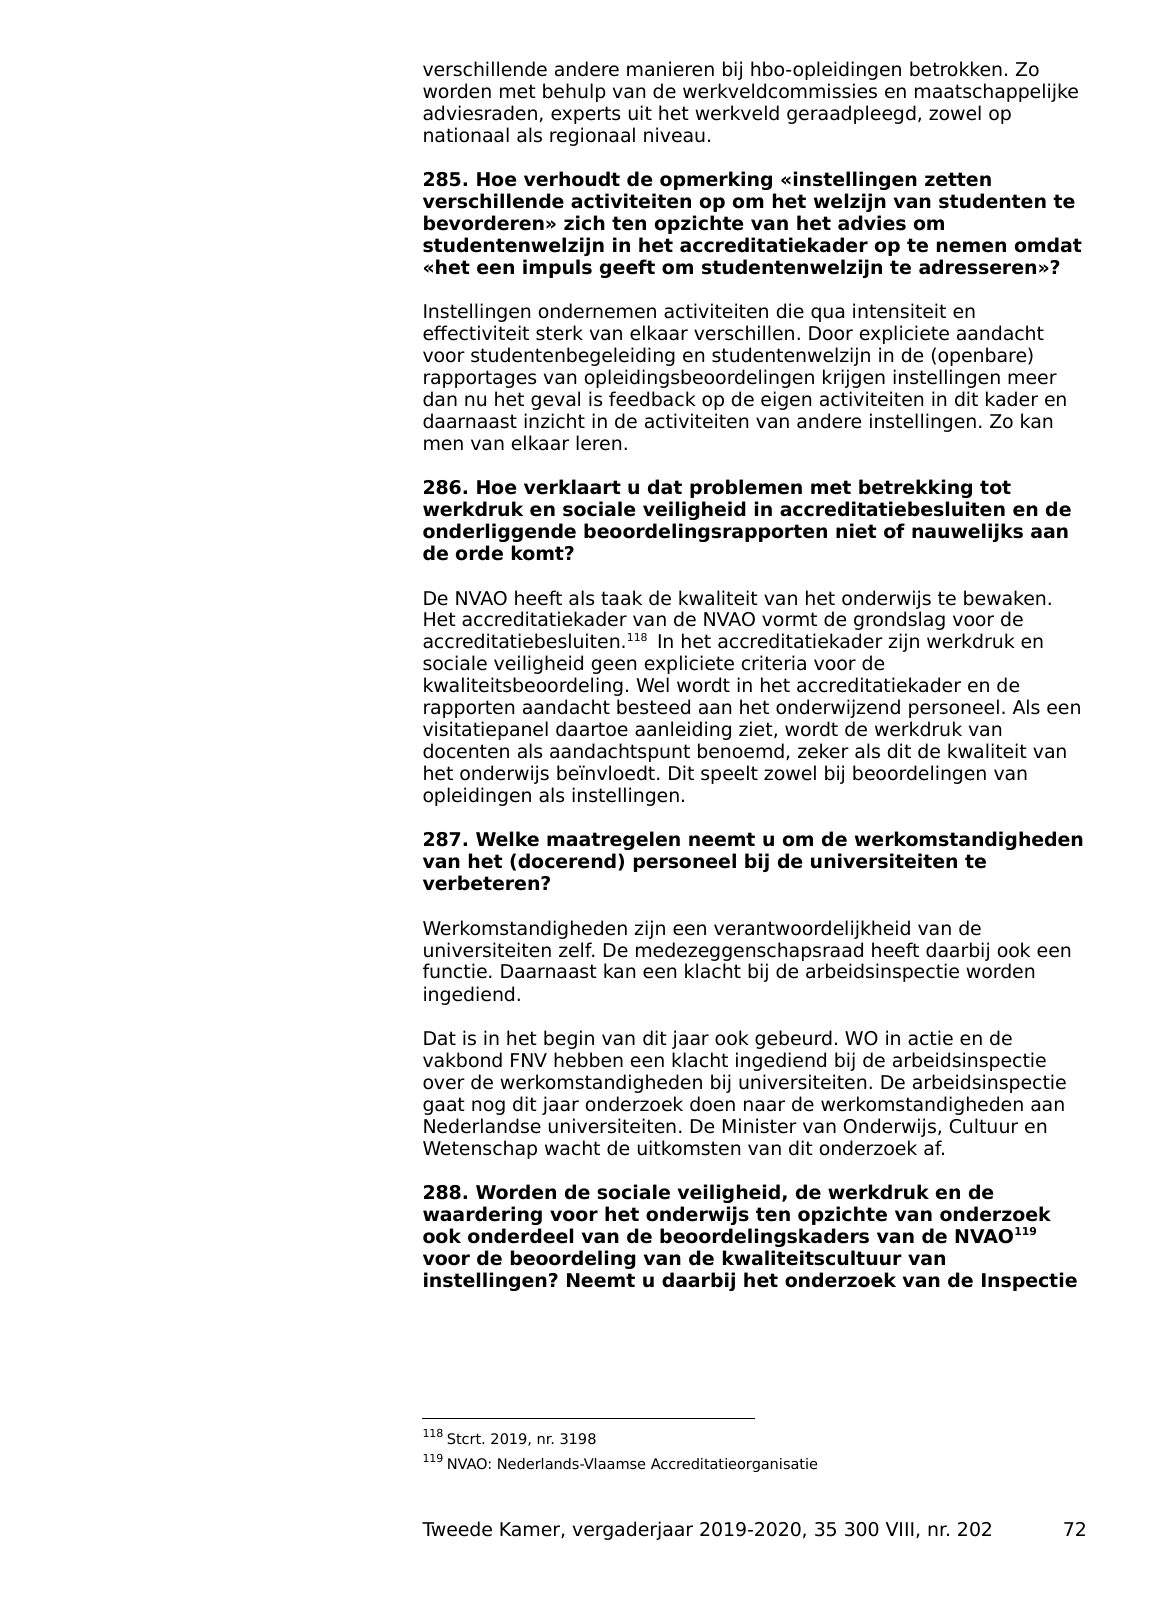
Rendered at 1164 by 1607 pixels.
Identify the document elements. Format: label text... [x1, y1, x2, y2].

text verschillende andere manieren bij hbo-opleidingen betrokken. Zo worden met behulp van de werkveldcommissies en maatschappelijke adviesraden, experts uit het werkveld geraadpleegd, zowel op nationaal als regionaal niveau. [422, 59, 1087, 147]
text Instellingen ondernemen activiteiten die qua intensiteit en effectiviteit sterk van elkaar verschillen. Door expliciete aandacht voor studentenbegeleiding en studentenwelzijn in de (openbare) rapportages van opleidingsbeoordelingen krijgen instellingen meer dan nu het geval is feedback op de eigen activiteiten in dit kader en daarnaast inzicht in de activiteiten van andere instellingen. Zo kan men van elkaar leren. [422, 301, 1087, 455]
text Dat is in het begin van dit jaar ook gebeurd. WO in actie en de vakbond FNV hebben een klacht ingediend bij de arbeidsinspectie over de werkomstandigheden bij universiteiten. De arbeidsinspectie gaat nog dit jaar onderzoek doen naar de werkomstandigheden aan Nederlandse universiteiten. De Minister van Onderwijs, Cultuur en Wetenschap wacht de uitkomsten van dit onderzoek af. [422, 1028, 1087, 1159]
text De NVAO heeft als taak de kwaliteit van het onderwijs te bewaken. Het accreditatiekader van de NVAO vormt de grondslag voor de accreditatiebesluiten. In het accreditatiekader zijn werkdruk en sociale veiligheid geen expliciete criteria voor de kwaliteitsbeoordeling. Wel wordt in het accreditatiekader en de rapporten aandacht besteed aan het onderwijzend personeel. Als een visitatiepanel daartoe aanleiding ziet, wordt de werkdruk van docenten als aandachtspunt benoemd, zeker als dit de kwaliteit van het onderwijs beïnvloedt. Dit speelt zowel bij beoordelingen van opleidingen als instellingen. [422, 587, 1087, 807]
text 286. Hoe verklaart u dat problemen met betrekking tot werkdruk en sociale veiligheid in accreditatiebesluiten en de onderliggende beoordelingsrapporten niet of nauwelijks aan de orde komt? [422, 477, 1087, 565]
text 288. Worden de sociale veiligheid, de werkdruk en de waardering voor het onderwijs ten opzichte van onderzoek ook onderdeel van de beoordelingskaders van de NVAO voor de beoordeling van de kwaliteitscultuur van instellingen? Neemt u daarbij het onderzoek van de Inspectie [422, 1182, 1087, 1336]
text Werkomstandigheden zijn een verantwoordelijkheid van de universiteiten zelf. De medezeggenschapsraad heeft daarbij ook een functie. Daarnaast kan een klacht bij de arbeidsinspectie worden ingediend. [422, 917, 1087, 1005]
text 287. Welke maatregelen neemt u om de werkomstandigheden van het (docerend) personeel bij de universiteiten te verbeteren? [422, 829, 1087, 895]
text NVAO: Nederlands-Vlaamse Accreditatieorganisatie [422, 1452, 1087, 1474]
text 285. Hoe verhoudt de opmerking «instellingen zetten verschillende activiteiten op om het welzijn van studenten te bevorderen» zich ten opzichte van het advies om studentenwelzijn in het accreditatiekader op te nemen omdat «het een impuls geeft om studentenwelzijn te adresseren»? [422, 169, 1087, 279]
text Stcrt. 2019, nr. 3198 [422, 1427, 1087, 1449]
